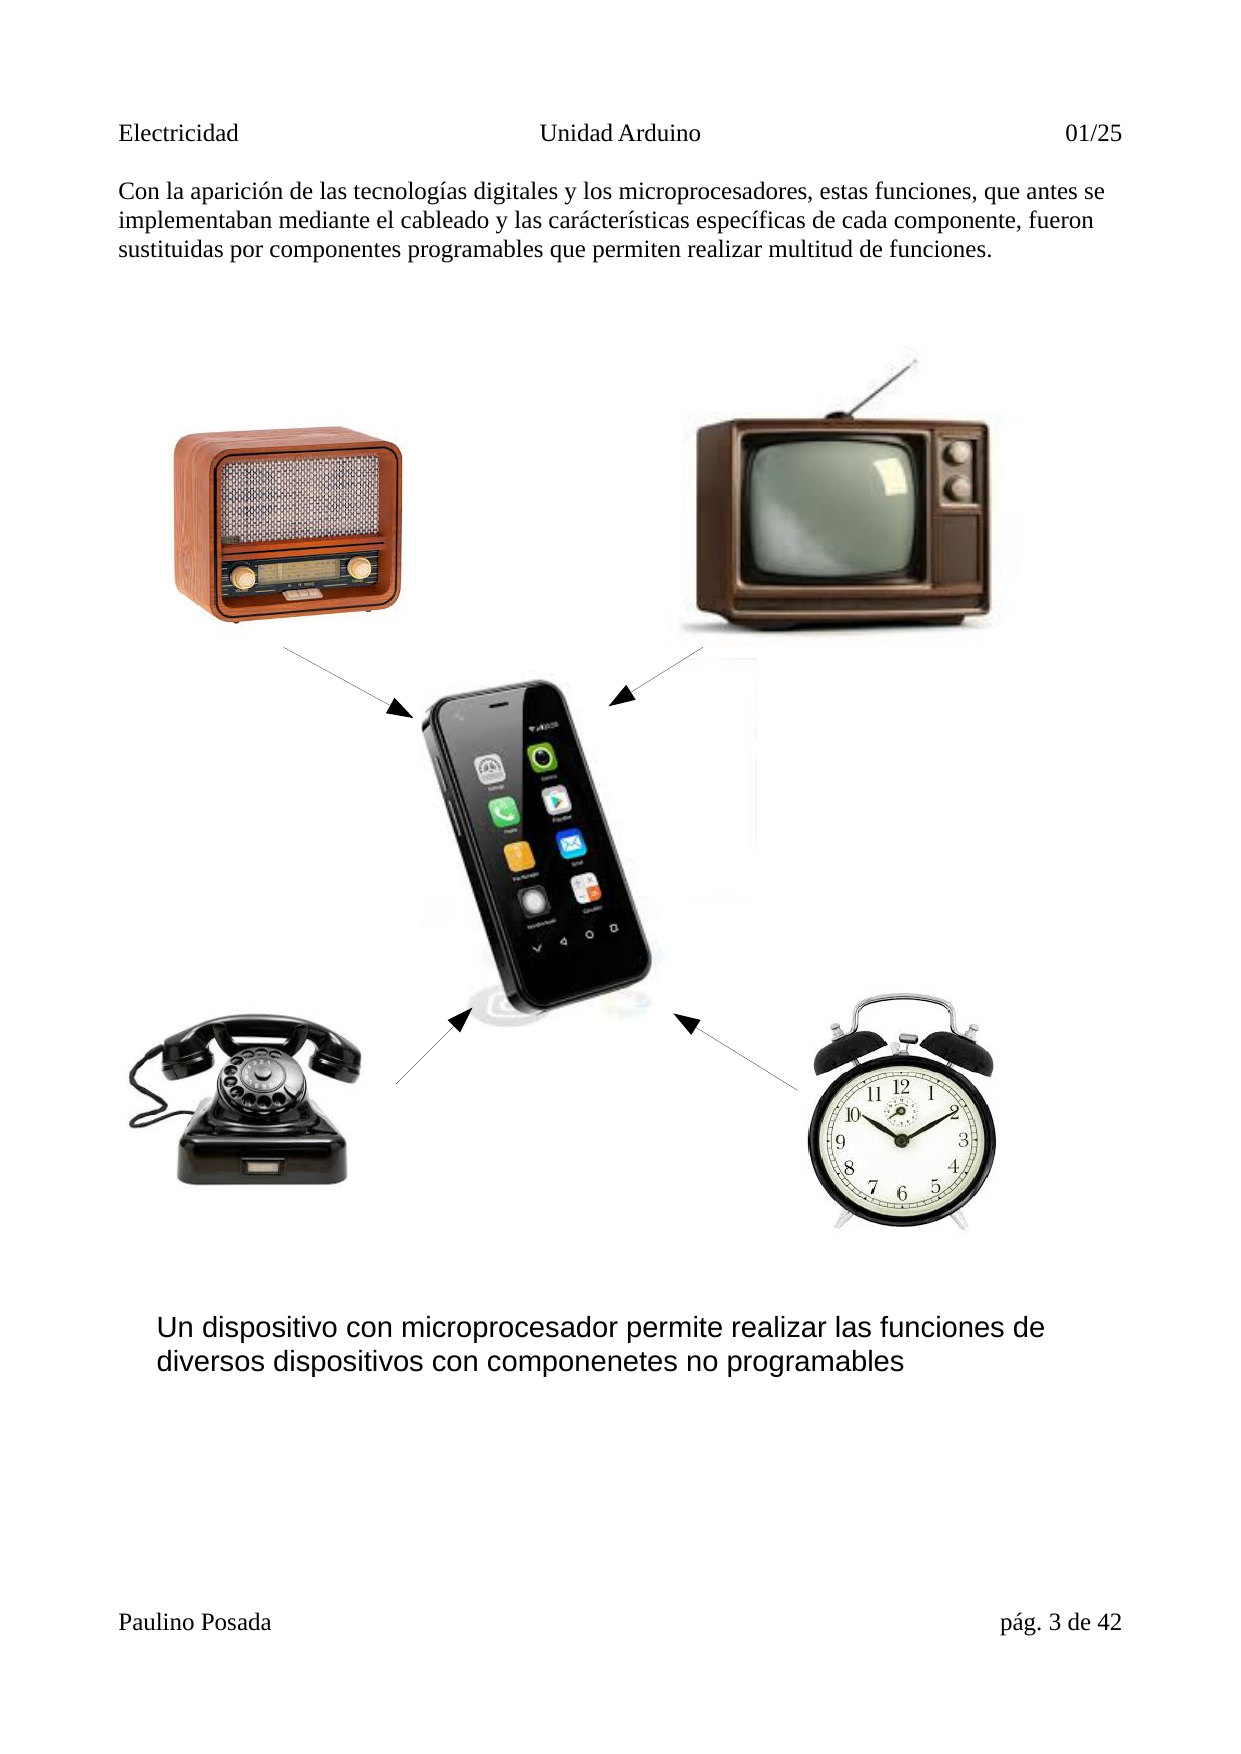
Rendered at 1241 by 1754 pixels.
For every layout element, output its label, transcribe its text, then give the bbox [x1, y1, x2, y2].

picture [118, 1007, 402, 1197]
picture [421, 346, 1038, 1028]
picture [797, 989, 1013, 1239]
picture [168, 413, 408, 636]
text Con la aparición de las tecnologías digitales y los microprocesadores, estas funciones, que antes se implementaban mediante el cableado y las carácterísticas específicas de cada componente, fueron sustituidas por componentes programables que permiten realizar multitud de funciones. [118, 176, 1122, 263]
